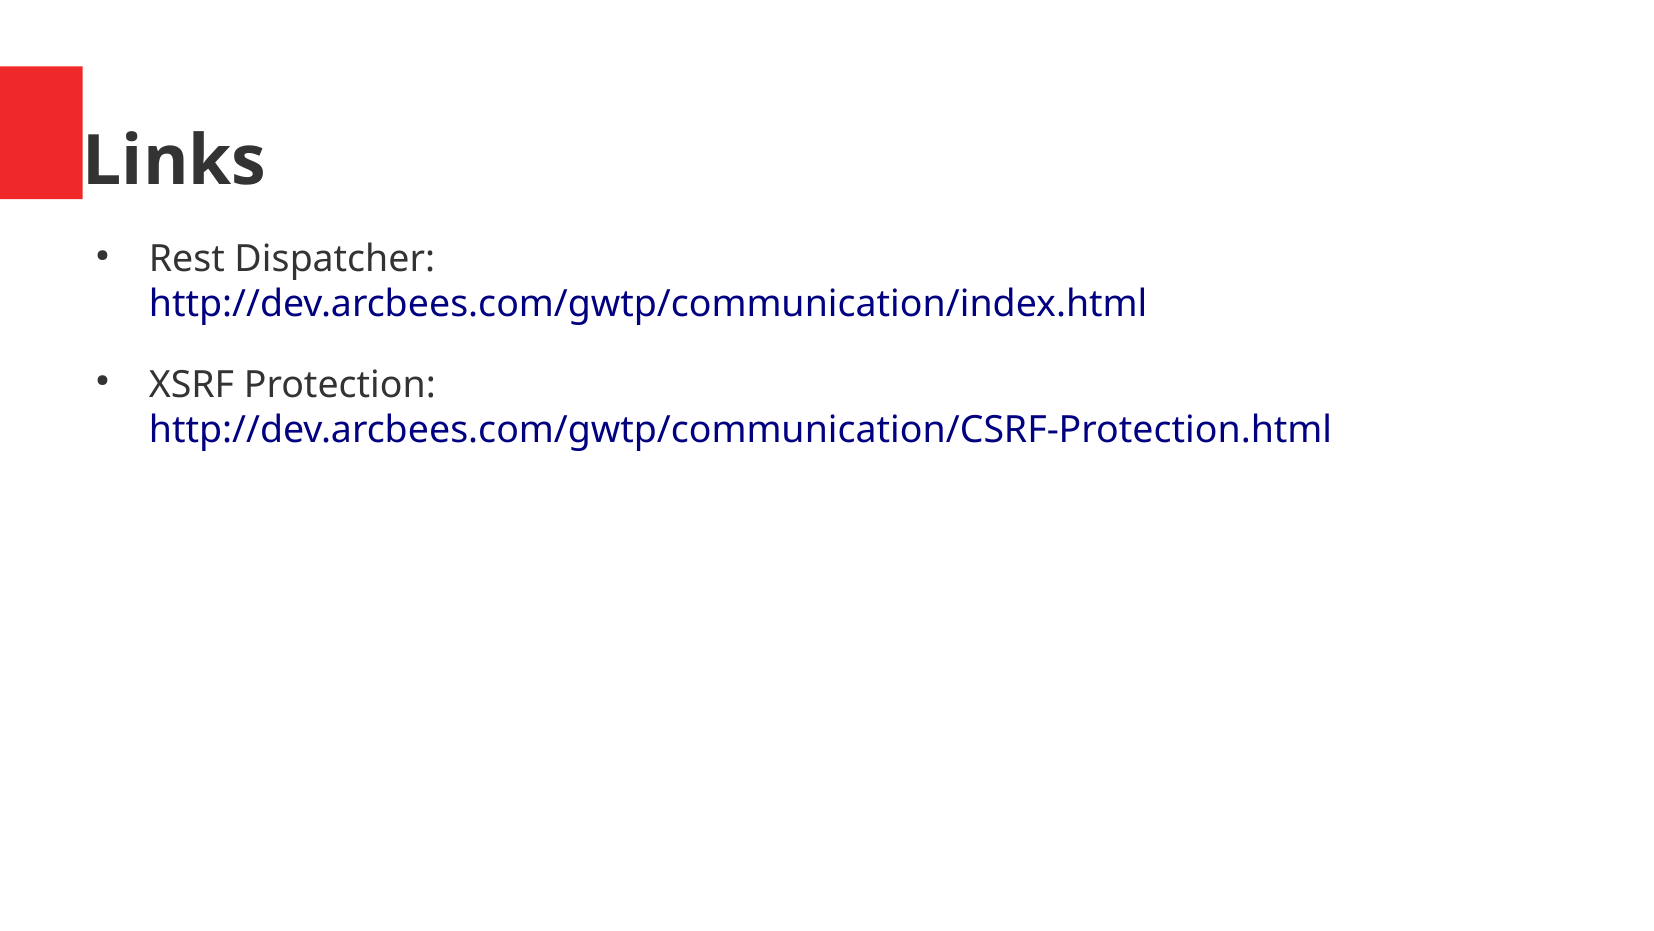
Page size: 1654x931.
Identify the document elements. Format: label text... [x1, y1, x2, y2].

title Links [82, 33, 1571, 196]
list Rest Dispatcher: http://dev.arcbees.com/gwtp/communication/index.html XSRF Protection: http://dev.arcbees.com/gwtp/communication/CSRF-Protection.html [78, 234, 1498, 815]
